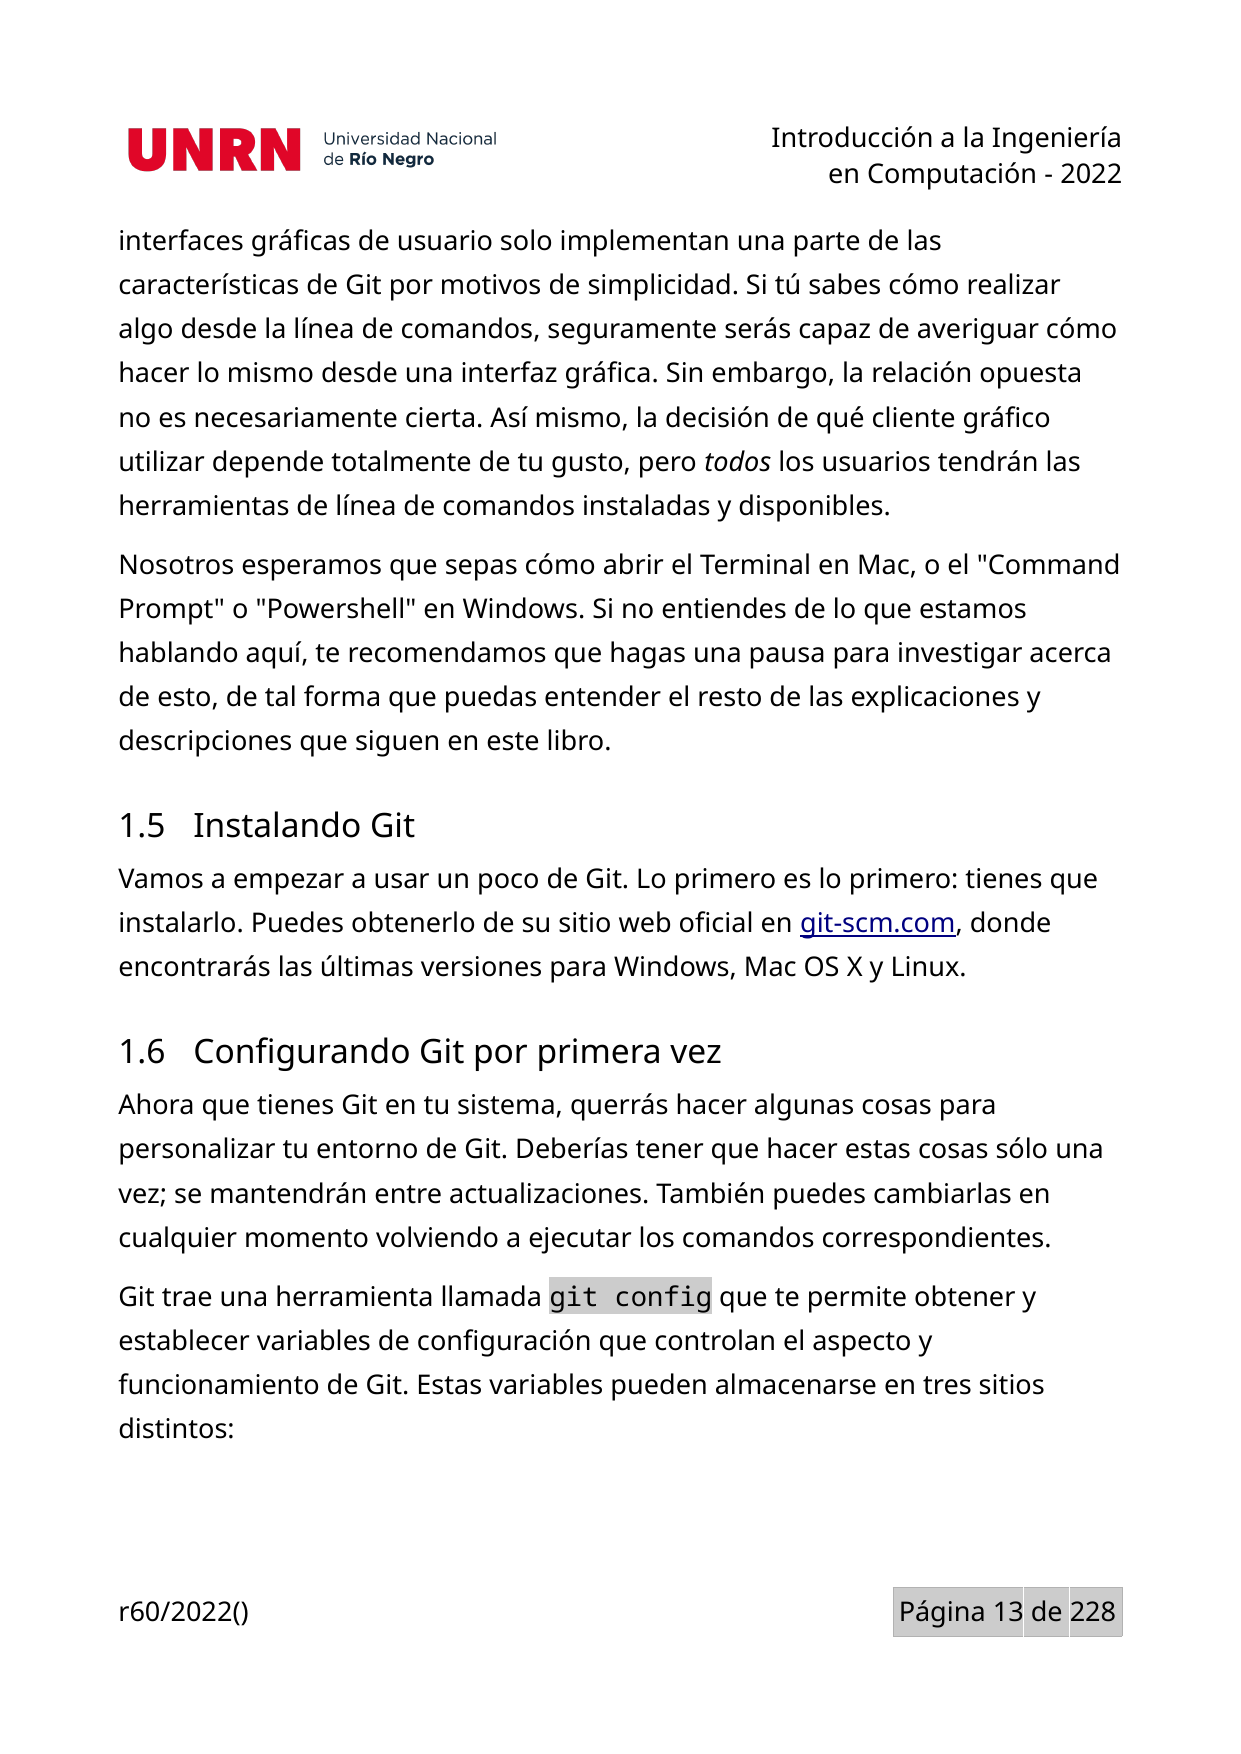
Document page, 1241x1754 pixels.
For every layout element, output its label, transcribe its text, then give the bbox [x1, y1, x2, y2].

text Git trae una herramienta llamada git config que te permite obtener y establecer variables de configuración que controlan el aspecto y funcionamiento de Git. Estas variables pueden almacenarse en tres sitios distintos: [118, 1277, 1122, 1446]
subtitle Configurando Git por primera vez [118, 1027, 1122, 1073]
text Ahora que tienes Git en tu sistema, querrás hacer algunas cosas para personalizar tu entorno de Git. Deberías tener que hacer estas cosas sólo una vez; se mantendrán entre actualizaciones. También puedes cambiarlas en cualquier momento volviendo a ejecutar los comandos correspondientes. [118, 1086, 1122, 1255]
text interfaces gráficas de usuario solo implementan una parte de las características de Git por motivos de simplicidad. Si tú sabes cómo realizar algo desde la línea de comandos, seguramente serás capaz de averiguar cómo hacer lo mismo desde una interfaz gráfica. Sin embargo, la relación opuesta no es necesariamente cierta. Así mismo, la decisión de qué cliente gráfico utilizar depende totalmente de tu gusto, pero todos los usuarios tendrán las herramientas de línea de comandos instaladas y disponibles. [118, 221, 1122, 523]
subtitle Instalando Git [118, 801, 1122, 847]
text Vamos a empezar a usar un poco de Git. Lo primero es lo primero: tienes que instalarlo. Puedes obtenerlo de su sitio web oficial en git-scm.com, donde encontrarás las últimas versiones para Windows, Mac OS X y Linux. [118, 859, 1122, 985]
text Nosotros esperamos que sepas cómo abrir el Terminal en Mac, o el "Command Prompt" o "Powershell" en Windows. Si no entiendes de lo que estamos hablando aquí, te recomendamos que hagas una pausa para investigar acerca de esto, de tal forma que puedas entender el resto de las explicaciones y descripciones que siguen en este libro. [118, 545, 1122, 759]
picture [118, 118, 505, 180]
